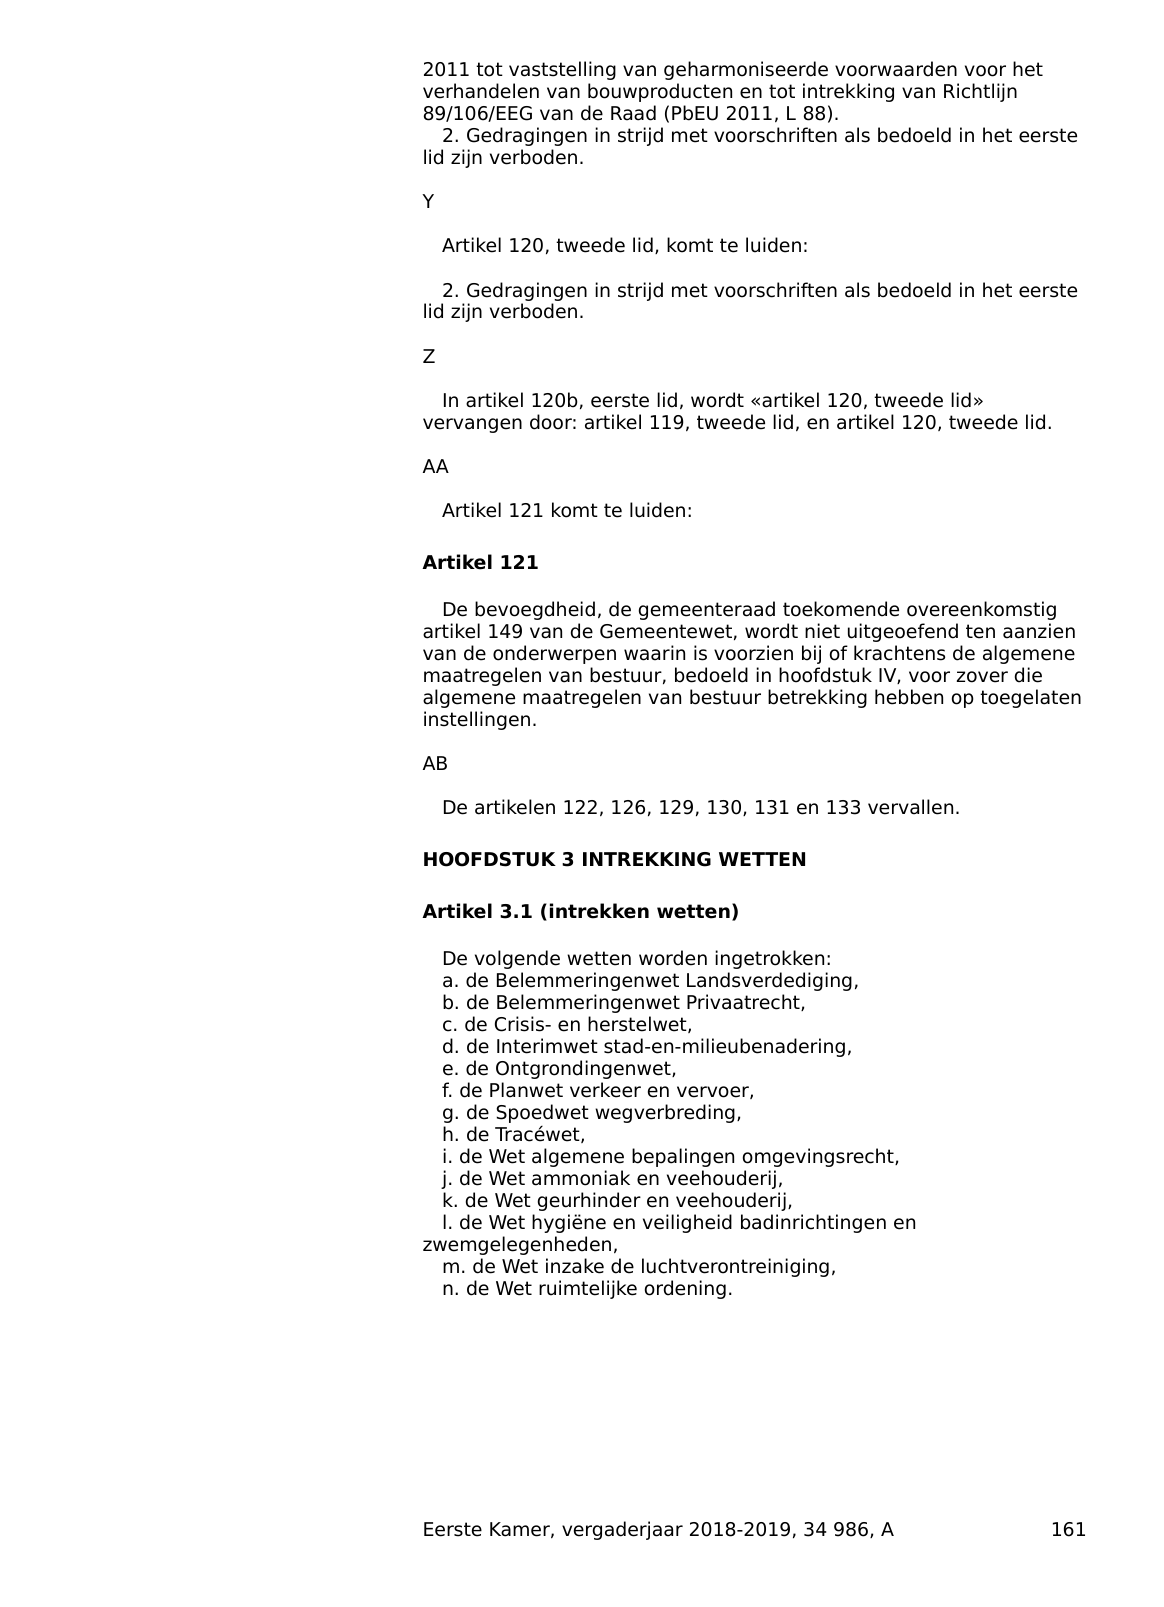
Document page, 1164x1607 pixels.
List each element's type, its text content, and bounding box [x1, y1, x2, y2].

text a. de Belemmeringenwet Landsverdediging, [422, 970, 1087, 992]
text 2. Gedragingen in strijd met voorschriften als bedoeld in het eerste lid zijn verboden. [422, 125, 1087, 169]
text De artikelen 122, 126, 129, 130, 131 en 133 vervallen. [422, 797, 1087, 819]
text k. de Wet geurhinder en veehouderij, [422, 1190, 1087, 1212]
text De volgende wetten worden ingetrokken: [422, 948, 1087, 970]
text 2. Gedragingen in strijd met voorschriften als bedoeld in het eerste lid zijn verboden. [422, 279, 1087, 323]
text AA [422, 456, 1087, 478]
text Artikel 121 komt te luiden: [422, 500, 1087, 522]
text Artikel 120, tweede lid, komt te luiden: [422, 235, 1087, 257]
text m. de Wet inzake de luchtverontreiniging, [422, 1256, 1087, 1278]
text In artikel 120b, eerste lid, wordt «artikel 120, tweede lid» vervangen door: artikel 119, tweede lid, en artikel 120, tweede lid. [422, 390, 1087, 434]
text i. de Wet algemene bepalingen omgevingsrecht, [422, 1146, 1087, 1168]
text l. de Wet hygiëne en veiligheid badinrichtingen en zwemgelegenheden, [422, 1212, 1087, 1256]
text De bevoegdheid, de gemeenteraad toekomende overeenkomstig artikel 149 van de Gemeentewet, wordt niet uitgeoefend ten aanzien van de onderwerpen waarin is voorzien bij of krachtens de algemene maatregelen van bestuur, bedoeld in hoofdstuk IV, voor zover die algemene maatregelen van bestuur betrekking hebben op toegelaten instellingen. [422, 599, 1087, 731]
text f. de Planwet verkeer en vervoer, [422, 1080, 1087, 1102]
text b. de Belemmeringenwet Privaatrecht, [422, 992, 1087, 1014]
text e. de Ontgrondingenwet, [422, 1058, 1087, 1080]
text h. de Tracéwet, [422, 1124, 1087, 1146]
text g. de Spoedwet wegverbreding, [422, 1102, 1087, 1124]
text c. de Crisis- en herstelwet, [422, 1014, 1087, 1036]
subtitle HOOFDSTUK 3 INTREKKING WETTEN [422, 849, 1087, 871]
text 2011 tot vaststelling van geharmoniseerde voorwaarden voor het verhandelen van bouwproducten en tot intrekking van Richtlijn 89/106/EEG van de Raad (PbEU 2011, L 88). [422, 59, 1087, 125]
text j. de Wet ammoniak en veehouderij, [422, 1168, 1087, 1190]
subtitle Artikel 3.1 (intrekken wetten) [422, 901, 1087, 923]
text Y [422, 191, 1087, 213]
text n. de Wet ruimtelijke ordening. [422, 1278, 1087, 1300]
text d. de Interimwet stad-en-milieubenadering, [422, 1036, 1087, 1058]
text AB [422, 753, 1087, 775]
text Z [422, 346, 1087, 368]
subtitle Artikel 121 [422, 552, 1087, 574]
